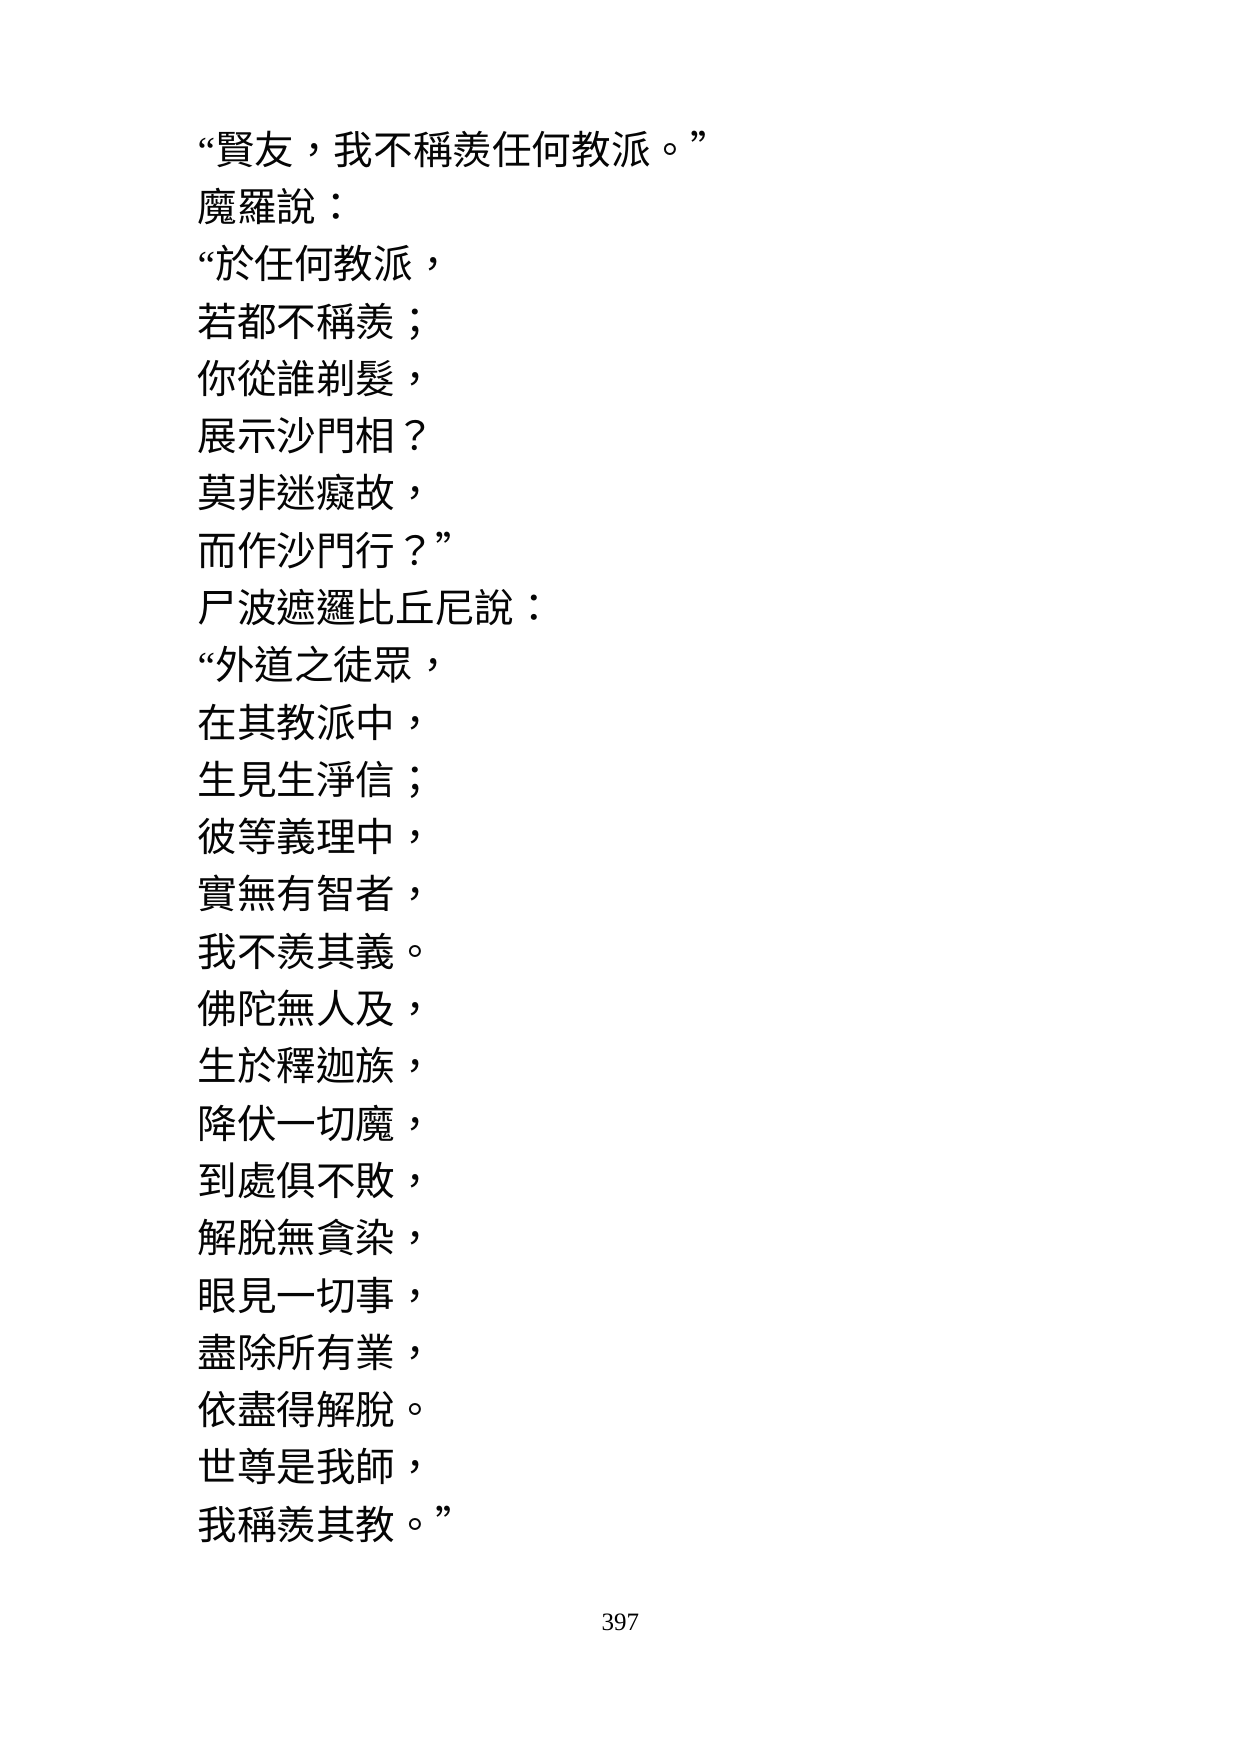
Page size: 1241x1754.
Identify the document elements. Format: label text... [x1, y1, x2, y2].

text 生見生淨信； [118, 748, 1122, 806]
text 生於釋迦族， [118, 1035, 1122, 1092]
text 莫非迷癡故， [118, 462, 1122, 519]
text “外道之徒眾， [118, 634, 1122, 691]
text 你從誰剃髮， [118, 347, 1122, 404]
text 眼見一切事， [118, 1264, 1122, 1321]
text 而作沙門行？” [118, 519, 1122, 576]
text 實無有智者， [118, 863, 1122, 920]
text 魔羅說： [118, 175, 1122, 233]
text 展示沙門相？ [118, 404, 1122, 462]
text 尸波遮邏比丘尼說： [118, 576, 1122, 634]
text 世尊是我師， [118, 1436, 1122, 1493]
text 我稱羨其教。” [118, 1493, 1122, 1550]
text 到處俱不敗， [118, 1149, 1122, 1207]
text 依盡得解脫。 [118, 1378, 1122, 1436]
text 解脫無貪染， [118, 1207, 1122, 1264]
text 盡除所有業， [118, 1321, 1122, 1378]
text 彼等義理中， [118, 806, 1122, 863]
text 若都不稱羨； [118, 290, 1122, 347]
text 佛陀無人及， [118, 977, 1122, 1035]
text “賢友，我不稱羨任何教派。” [118, 118, 1122, 175]
text 降伏一切魔， [118, 1092, 1122, 1149]
text 在其教派中， [118, 691, 1122, 748]
text “於任何教派， [118, 233, 1122, 290]
text 我不羨其義。 [118, 920, 1122, 977]
